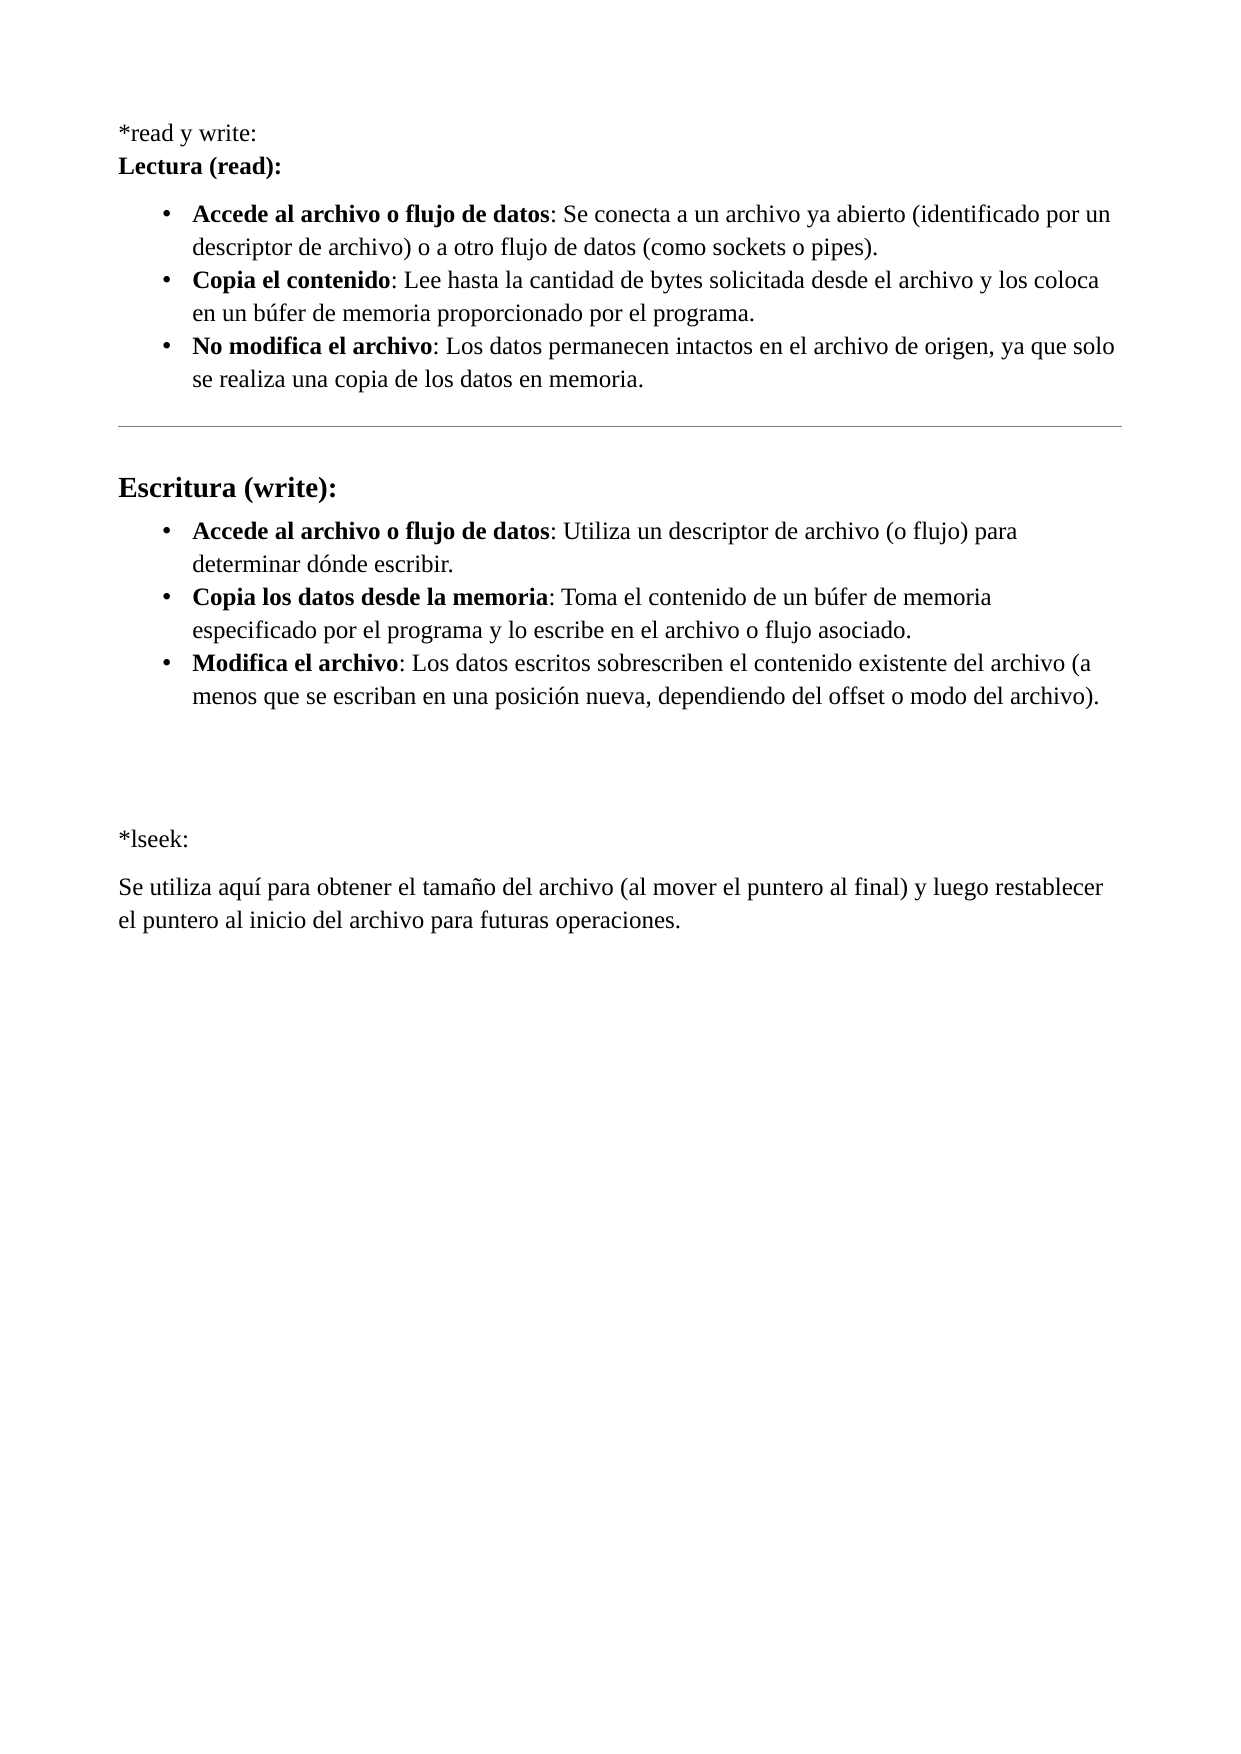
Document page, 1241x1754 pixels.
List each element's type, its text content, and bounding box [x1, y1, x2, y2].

list Modifica el archivo: Los datos escritos sobrescriben el contenido existente del archivo (a menos que se escriban en una posición nueva, dependiendo del offset o modo del archivo). [162, 648, 1122, 710]
text Se utiliza aquí para obtener el tamaño del archivo (al mover el puntero al final) y luego restablecer el puntero al inicio del archivo para futuras operaciones. [118, 872, 1122, 934]
subtitle Escritura (write): [118, 470, 1122, 504]
text *read y write: Lectura (read): [118, 118, 1122, 180]
list Accede al archivo o flujo de datos: Utiliza un descriptor de archivo (o flujo) para determinar dónde escribir. [162, 516, 1122, 578]
list Accede al archivo o flujo de datos: Se conecta a un archivo ya abierto (identificado por un descriptor de archivo) o a otro flujo de datos (como sockets o pipes). [162, 199, 1122, 261]
list No modifica el archivo: Los datos permanecen intactos en el archivo de origen, ya que solo se realiza una copia de los datos en memoria. [162, 331, 1122, 393]
text *lseek: [118, 824, 1122, 853]
list Copia los datos desde la memoria: Toma el contenido de un búfer de memoria especificado por el programa y lo escribe en el archivo o flujo asociado. [162, 582, 1122, 644]
list Copia el contenido: Lee hasta la cantidad de bytes solicitada desde el archivo y los coloca en un búfer de memoria proporcionado por el programa. [162, 265, 1122, 327]
